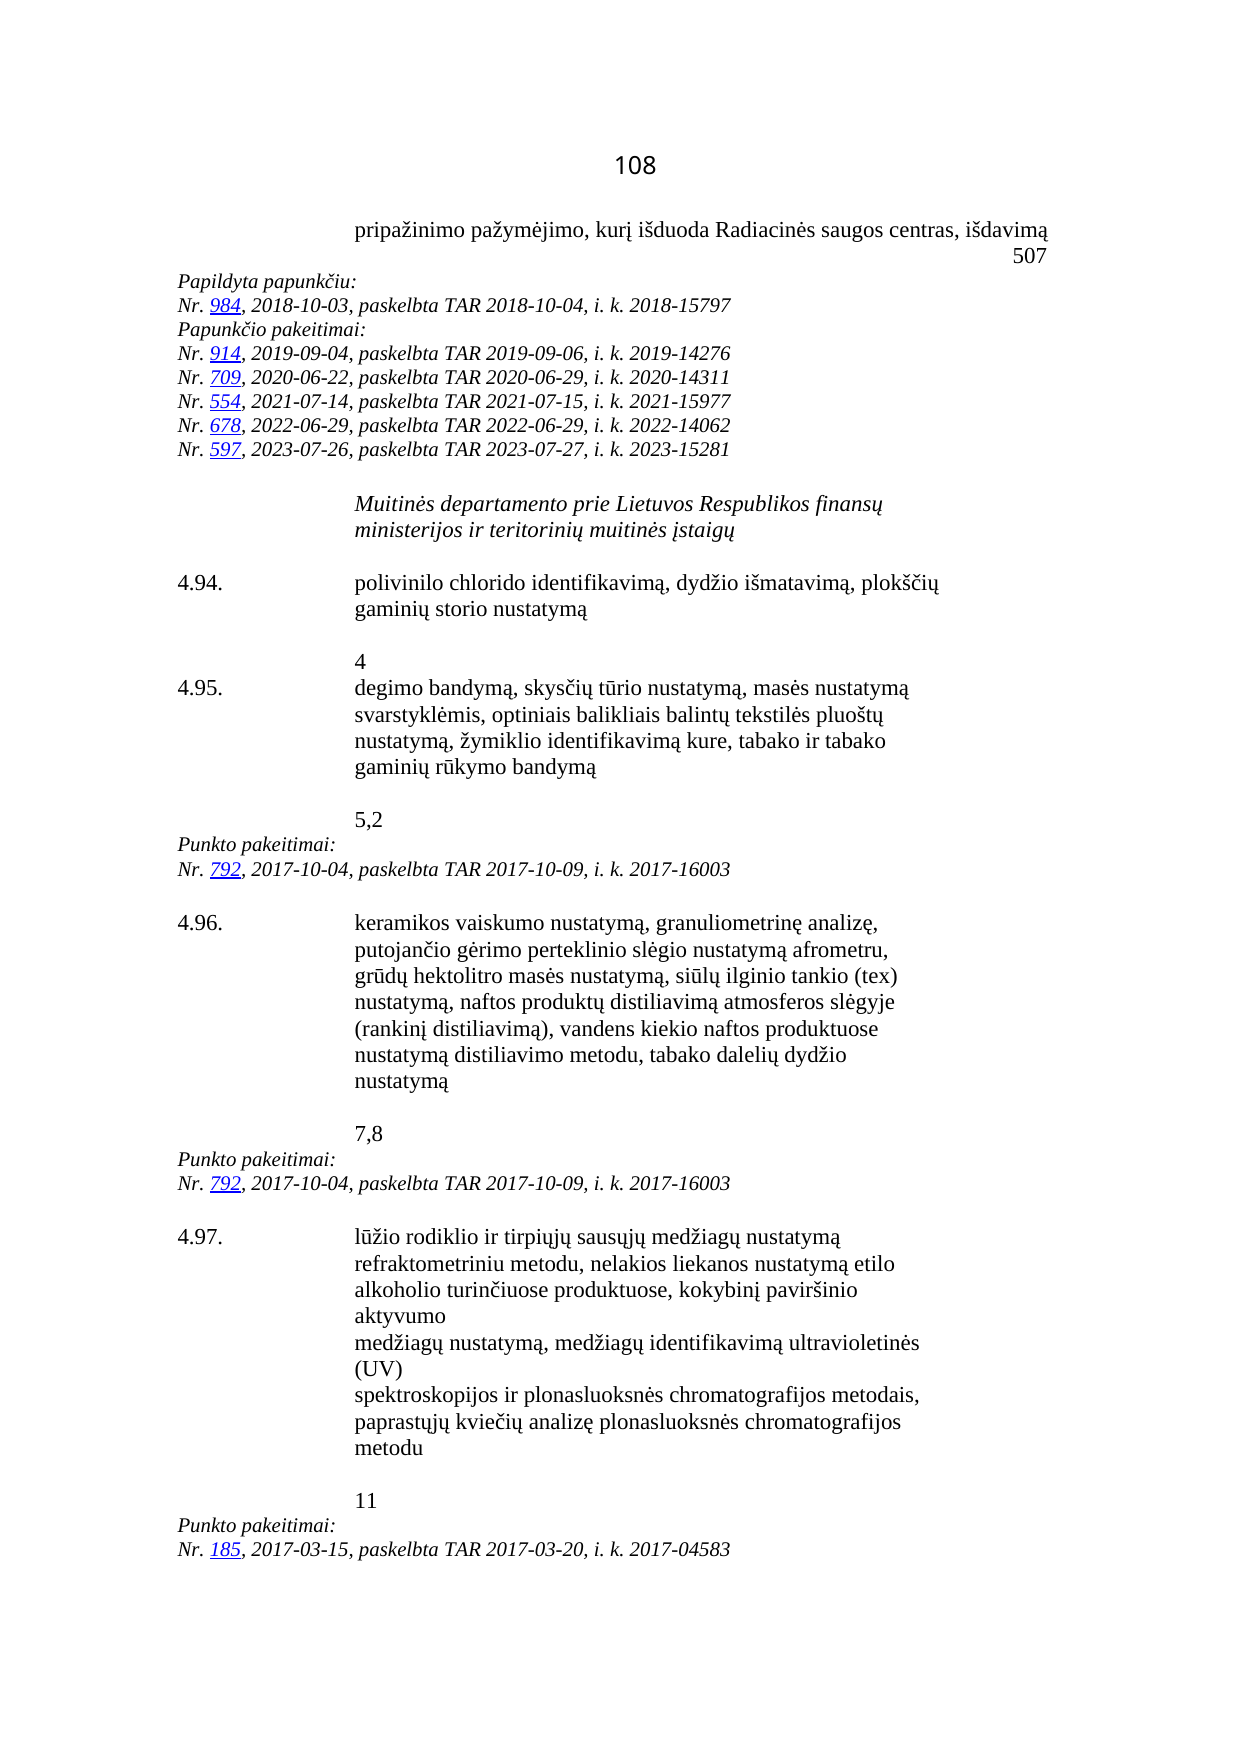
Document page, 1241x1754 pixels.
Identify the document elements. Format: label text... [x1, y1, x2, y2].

text 4.95. degimo bandymą, skysčių tūrio nustatymą, masės nustatymą [177, 674, 945, 701]
text Nr. 914, 2019-09-04, paskelbta TAR 2019-09-06, i. k. 2019-14276 [177, 341, 1092, 365]
text svarstyklėmis, optiniais balikliais balintų tekstilės pluoštų [354, 701, 945, 727]
text medžiagų nustatymą, medžiagų identifikavimą ultravioletinės (UV) [354, 1329, 945, 1381]
text Nr. 185, 2017-03-15, paskelbta TAR 2017-03-20, i. k. 2017-04583 [177, 1537, 1092, 1561]
text paprastųjų kviečių analizę plonasluoksnės chromatografijos [354, 1408, 945, 1434]
text (rankinį distiliavimą), vandens kiekio naftos produktuose [354, 1015, 945, 1041]
text Nr. 792, 2017-10-04, paskelbta TAR 2017-10-09, i. k. 2017-16003 [177, 856, 1092, 881]
text Papildyta papunkčiu: [177, 268, 1092, 293]
text Muitinės departamento prie Lietuvos Respublikos finansų ministerijos ir teritorinių muitinės įstaigų [354, 490, 945, 569]
text Papunkčio pakeitimai: [177, 317, 1092, 341]
text Punkto pakeitimai: [177, 832, 1092, 856]
text nustatymą 7,8 [354, 1067, 945, 1146]
text gaminių storio nustatymą 4 [354, 595, 945, 674]
text Nr. 597, 2023-07-26, paskelbta TAR 2023-07-27, i. k. 2023-15281 [177, 437, 1092, 461]
text refraktometriniu metodu, nelakios liekanos nustatymą etilo [354, 1250, 945, 1276]
text metodu 11 [354, 1434, 945, 1513]
text Nr. 984, 2018-10-03, paskelbta TAR 2018-10-04, i. k. 2018-15797 [177, 293, 1092, 317]
text nustatymą, žymiklio identifikavimą kure, tabako ir tabako [354, 727, 945, 753]
text Nr. 678, 2022-06-29, paskelbta TAR 2022-06-29, i. k. 2022-14062 [177, 413, 1092, 437]
text grūdų hektolitro masės nustatymą, siūlų ilginio tankio (tex) [354, 962, 945, 988]
text Nr. 792, 2017-10-04, paskelbta TAR 2017-10-09, i. k. 2017-16003 [177, 1171, 1092, 1194]
text gaminių rūkymo bandymą 5,2 [354, 753, 945, 832]
text 4.96. keramikos vaiskumo nustatymą, granuliometrinę analizę, [177, 909, 945, 936]
text Punkto pakeitimai: [177, 1513, 1092, 1537]
text pripažinimo pažymėjimo, kurį išduoda Radiacinės saugos centras, išdavimą 507 [177, 216, 1092, 268]
text nustatymą distiliavimo metodu, tabako dalelių dydžio [354, 1041, 945, 1067]
text 4.94. polivinilo chlorido identifikavimą, dydžio išmatavimą, plokščių [177, 569, 945, 595]
text 4.97. lūžio rodiklio ir tirpiųjų sausųjų medžiagų nustatymą [177, 1223, 945, 1250]
text nustatymą, naftos produktų distiliavimą atmosferos slėgyje [354, 988, 945, 1015]
text alkoholio turinčiuose produktuose, kokybinį paviršinio aktyvumo [354, 1276, 945, 1329]
text Nr. 709, 2020-06-22, paskelbta TAR 2020-06-29, i. k. 2020-14311 [177, 365, 1092, 389]
text Punkto pakeitimai: [177, 1146, 1092, 1171]
text spektroskopijos ir plonasluoksnės chromatografijos metodais, [354, 1381, 945, 1408]
text Nr. 554, 2021-07-14, paskelbta TAR 2021-07-15, i. k. 2021-15977 [177, 389, 1092, 413]
text putojančio gėrimo perteklinio slėgio nustatymą afrometru, [354, 936, 945, 962]
